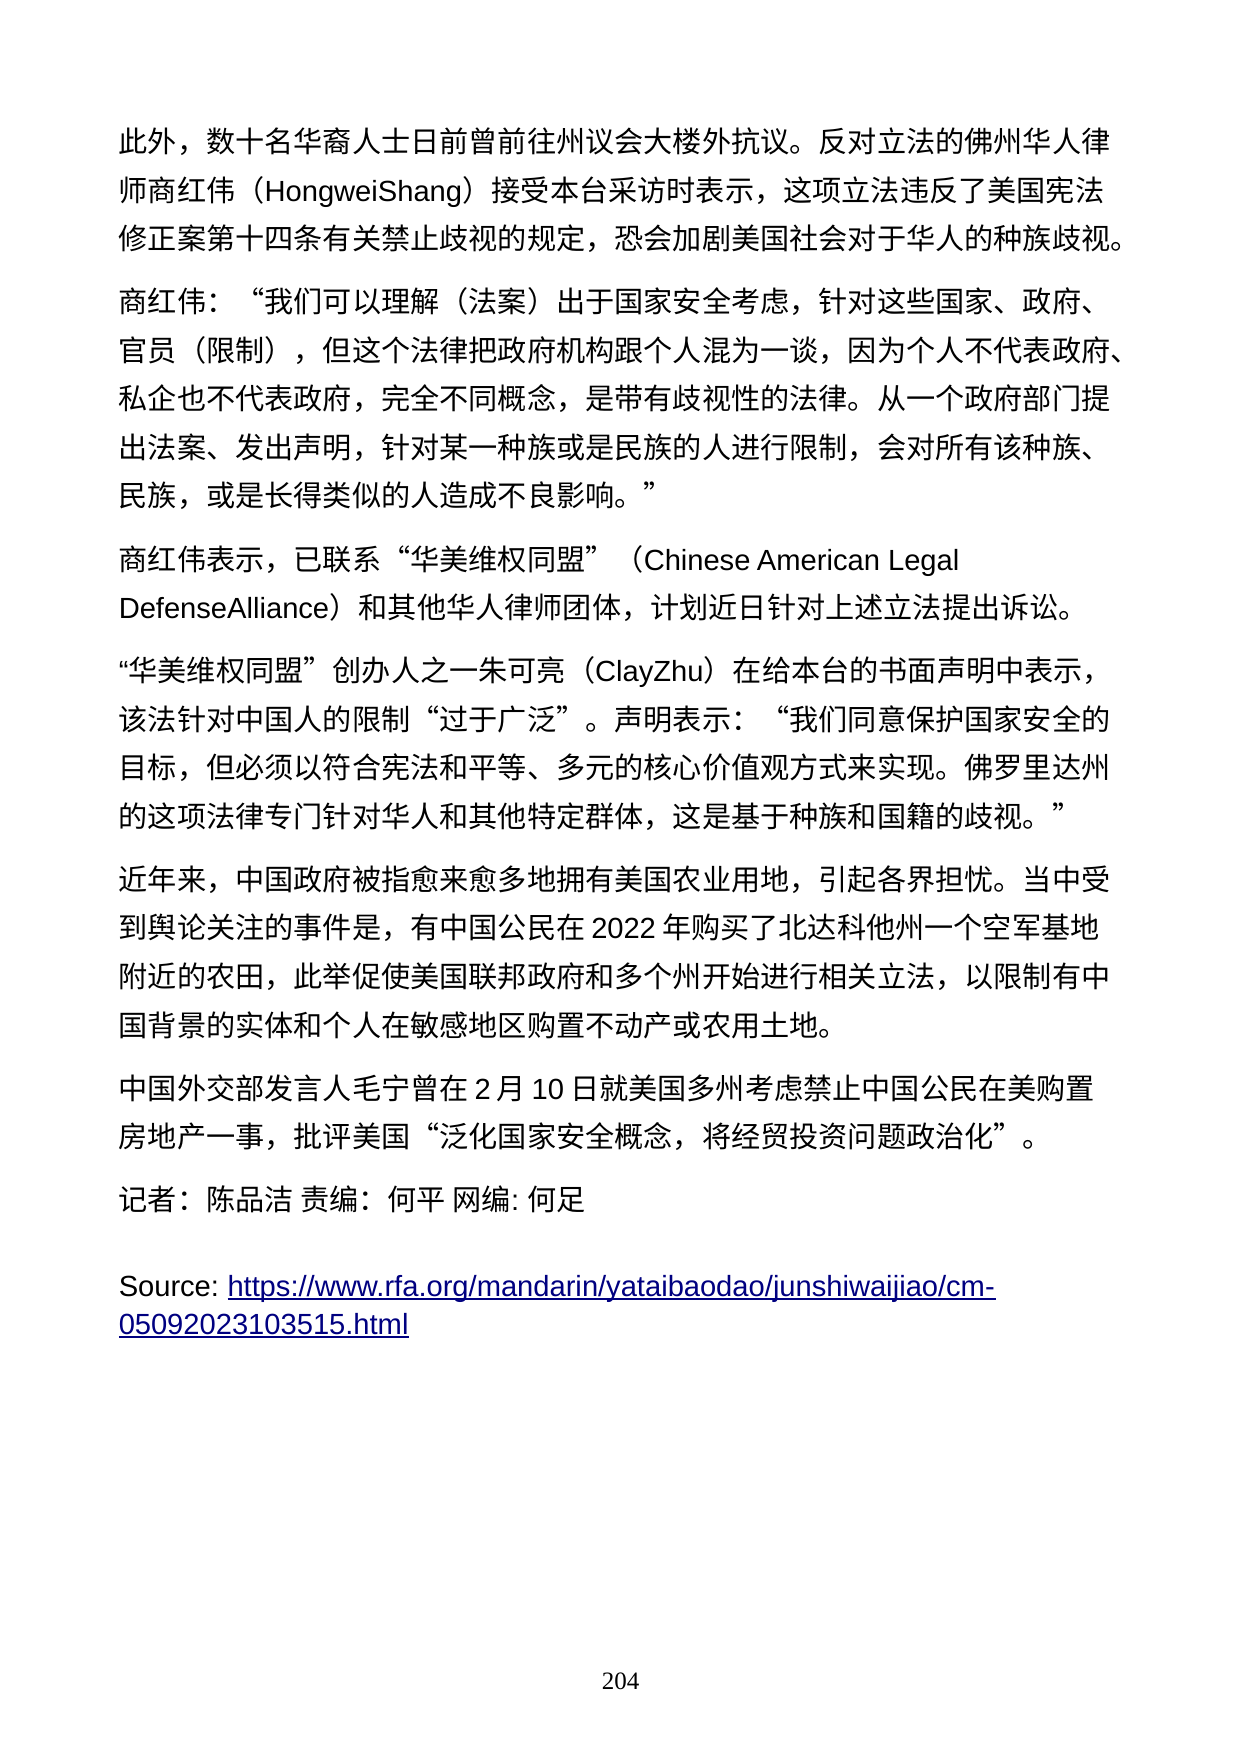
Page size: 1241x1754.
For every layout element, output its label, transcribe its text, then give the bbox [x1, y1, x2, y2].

text 商红伟：“我们可以理解（法案）出于国家安全考虑，针对这些国家、政府、官员（限制），但这个法律把政府机构跟个人混为一谈，因为个人不代表政府、私企也不代表政府，完全不同概念，是带有歧视性的法律。从一个政府部门提出法案、发出声明，针对某一种族或是民族的人进行限制，会对所有该种族、民族，或是长得类似的人造成不良影响。” [118, 279, 1122, 515]
text 此外，数十名华裔人士日前曾前往州议会大楼外抗议。反对立法的佛州华人律师商红伟（HongweiShang）接受本台采访时表示，这项立法违反了美国宪法修正案第十四条有关禁止歧视的规定，恐会加剧美国社会对于华人的种族歧视。 [118, 118, 1122, 258]
text 中国外交部发言人毛宁曾在2月10日就美国多州考虑禁止中国公民在美购置房地产一事，批评美国“泛化国家安全概念，将经贸投资问题政治化”。 [118, 1065, 1122, 1156]
text Source: https://www.rfa.org/mandarin/yataibaodao/junshiwaijiao/cm-05092023103515.html [118, 1269, 1122, 1341]
text 商红伟表示，已联系“华美维权同盟”（Chinese American Legal DefenseAlliance）和其他华人律师团体，计划近日针对上述立法提出诉讼。 [118, 536, 1122, 627]
text 记者：陈品洁 责编：何平 网编: 何足 [118, 1177, 1122, 1219]
text 近年来，中国政府被指愈来愈多地拥有美国农业用地，引起各界担忧。当中受到舆论关注的事件是，有中国公民在2022年购买了北达科他州一个空军基地附近的农田，此举促使美国联邦政府和多个州开始进行相关立法，以限制有中国背景的实体和个人在敏感地区购置不动产或农用土地。 [118, 856, 1122, 1044]
text “华美维权同盟”创办人之一朱可亮（ClayZhu）在给本台的书面声明中表示，该法针对中国人的限制“过于广泛”。声明表示：“我们同意保护国家安全的目标，但必须以符合宪法和平等、多元的核心价值观方式来实现。佛罗里达州的这项法律专门针对华人和其他特定群体，这是基于种族和国籍的歧视。” [118, 648, 1122, 836]
